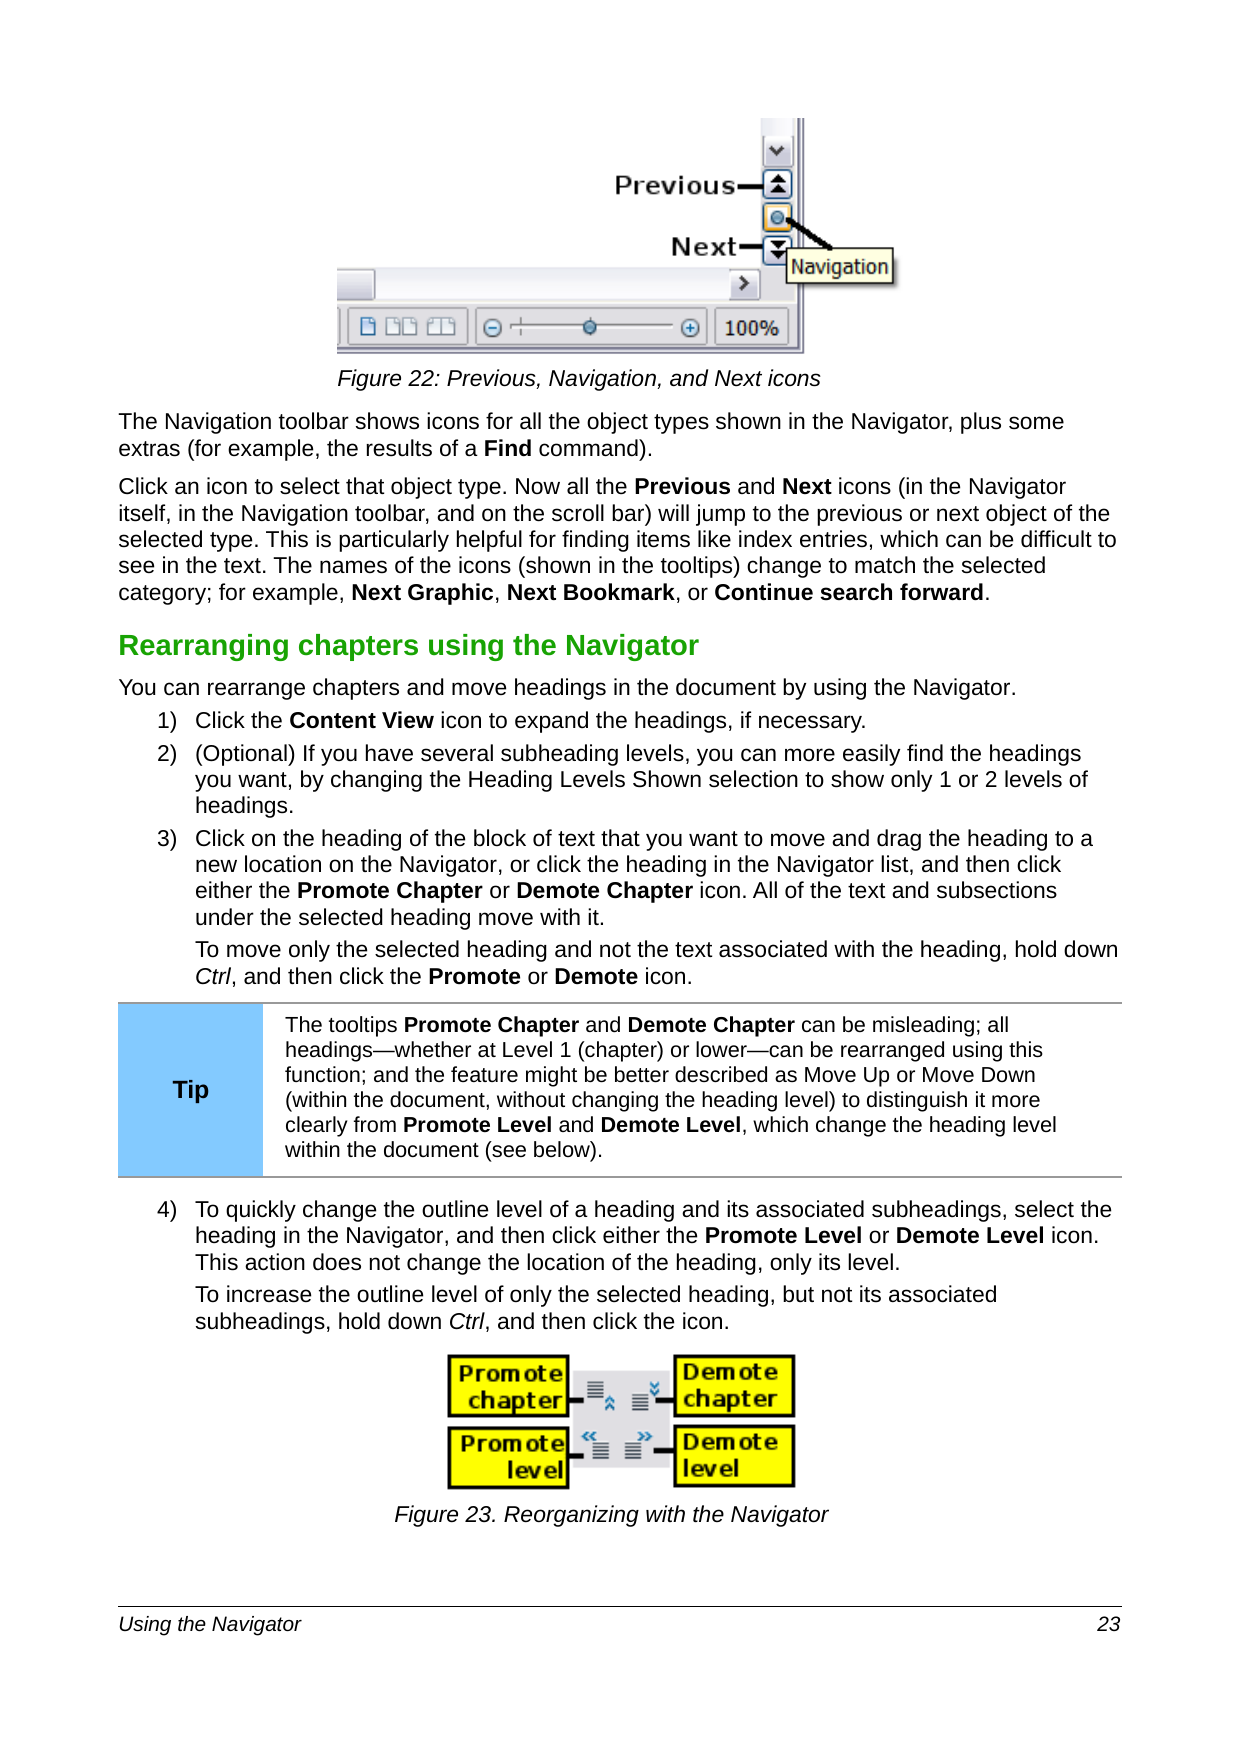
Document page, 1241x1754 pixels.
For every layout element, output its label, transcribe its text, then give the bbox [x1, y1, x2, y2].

text The Navigation toolbar shows icons for all the object types shown in the Navigator, plus some extras (for example, the results of a Find command). [118, 408, 1122, 461]
picture [439, 1346, 801, 1495]
text Click an icon to select that object type. Now all the Previous and Next icons (in the Navigator itself, in the Navigation toolbar, and on the scroll bar) will jump to the previous or next object of the selected type. This is particularly helpful for finding items like index entries, which can be difficult to see in the text. The names of the icons (shown in the tooltips) change to match the selected category; for example, Next Graphic, Next Bookmark, or Continue search forward. [118, 473, 1122, 605]
picture [337, 118, 904, 359]
list You can rearrange chapters and move headings in the document by using the Navigator. [118, 674, 1122, 700]
list Click the Content View icon to expand the headings, if necessary. [177, 707, 1122, 733]
list To increase the outline level of only the selected heading, but not its associated subheadings, hold down Ctrl, and then click the icon. [195, 1281, 1122, 1334]
text Figure 23. Reorganizing with the Navigator [394, 1501, 846, 1528]
table_header The tooltips Promote Chapter and Demote Chapter can be misleading; all headings—whether at Level 1 (chapter) or lower—can be rearranged using this function; and the feature might be better described as Move Up or Move Down (within the document, without changing the heading level) to distinguish it more clearly from Promote Level and Demote Level, which change the heading level within the document (see below). [264, 1004, 1122, 1176]
list To move only the selected heading and not the text associated with the heading, hold down Ctrl, and then click the Promote or Demote icon. [195, 936, 1122, 989]
table_header Tip [118, 1004, 263, 1176]
text Figure 22: Previous, Navigation, and Next icons [337, 364, 903, 391]
list Click on the heading of the block of text that you want to move and drag the heading to a new location on the Navigator, or click the heading in the Navigator list, and then click either the Promote Chapter or Demote Chapter icon. All of the text and subsections under the selected heading move with it. [177, 825, 1122, 930]
list To quickly change the outline level of a heading and its associated subheadings, select the heading in the Navigator, and then click either the Promote Level or Demote Level icon. This action does not change the location of the heading, only its level. [177, 1196, 1122, 1275]
subtitle Rearranging chapters using the Navigator [118, 628, 1122, 662]
list (Optional) If you have several subheading levels, you can more easily find the headings you want, by changing the Heading Levels Shown selection to show only 1 or 2 levels of headings. [177, 739, 1122, 818]
